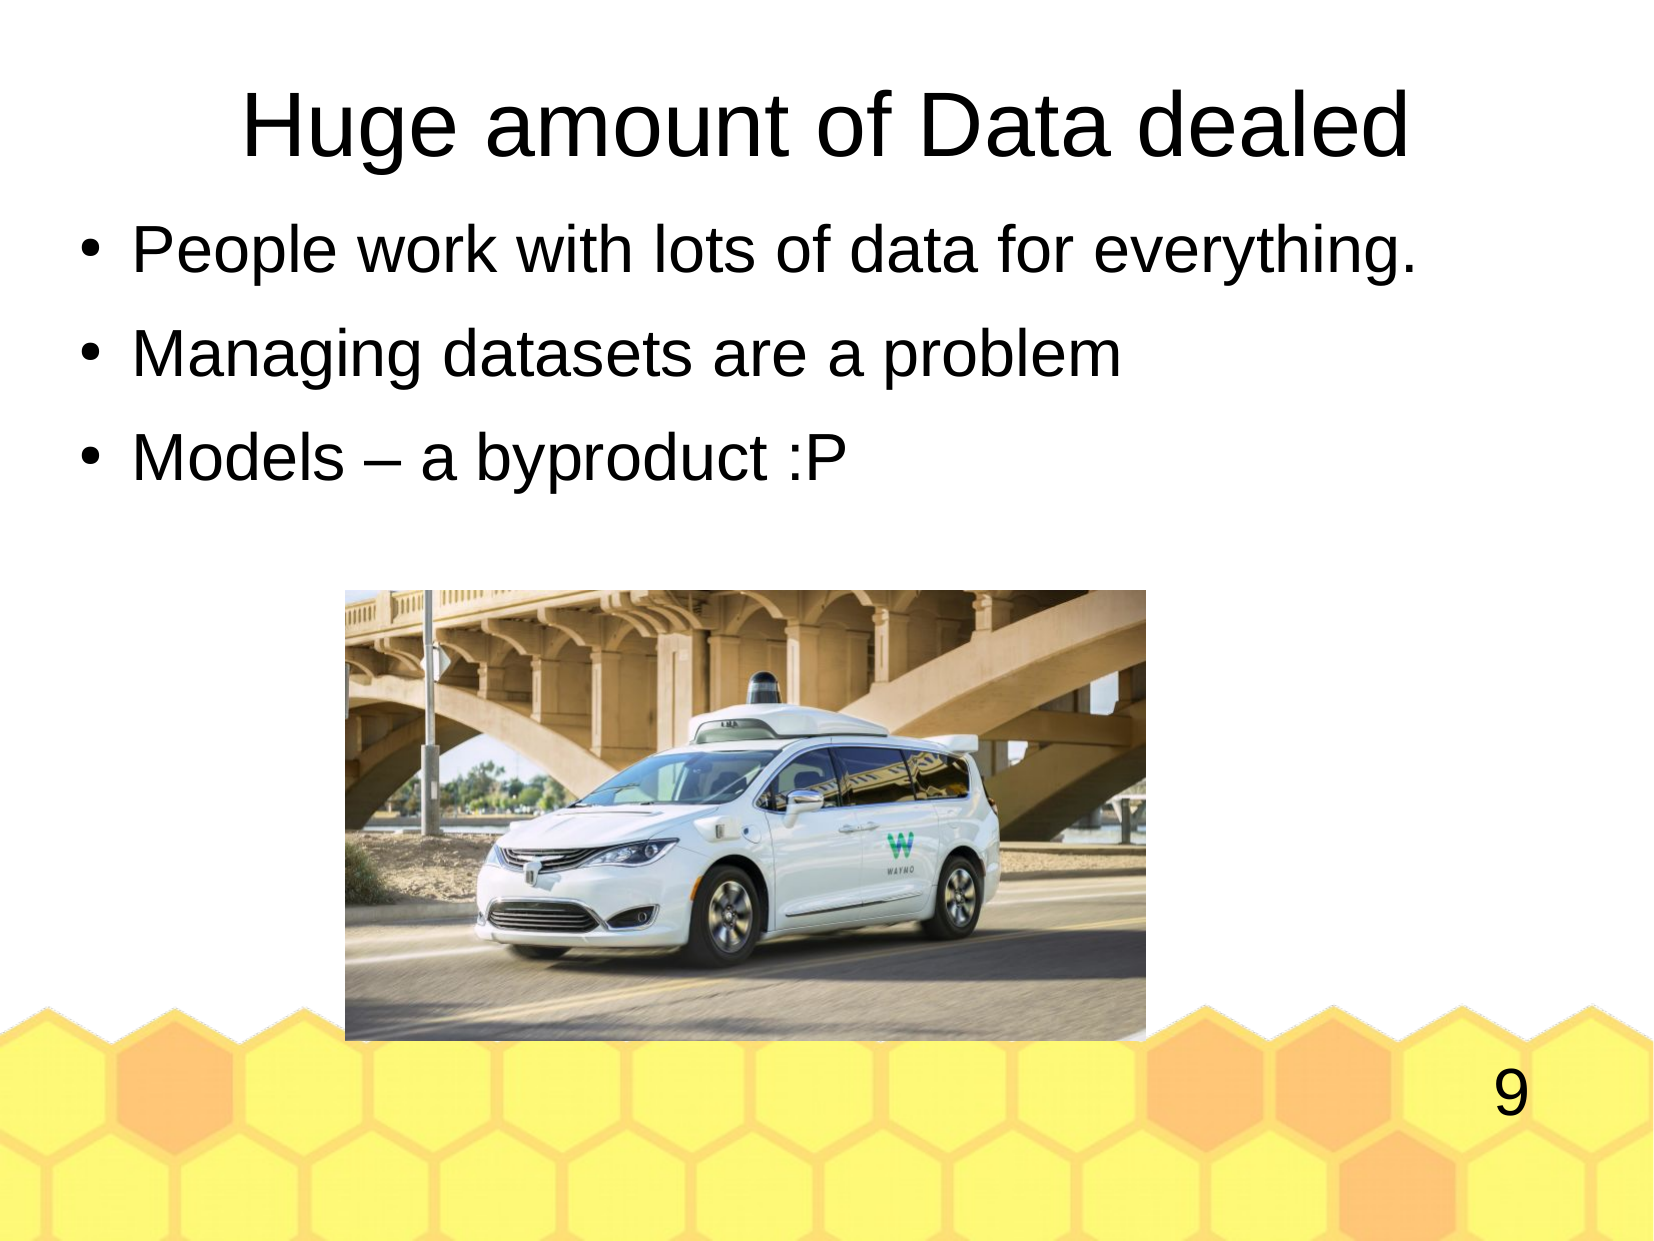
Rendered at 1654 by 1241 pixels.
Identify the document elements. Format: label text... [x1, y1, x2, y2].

title Huge amount of Data dealed [82, 49, 1571, 201]
picture [0, 590, 1654, 1241]
list People work with lots of data for everything. Managing datasets are a problem Models – a byproduct :P [60, 211, 1549, 931]
text_box 9 [1417, 1003, 1607, 1182]
